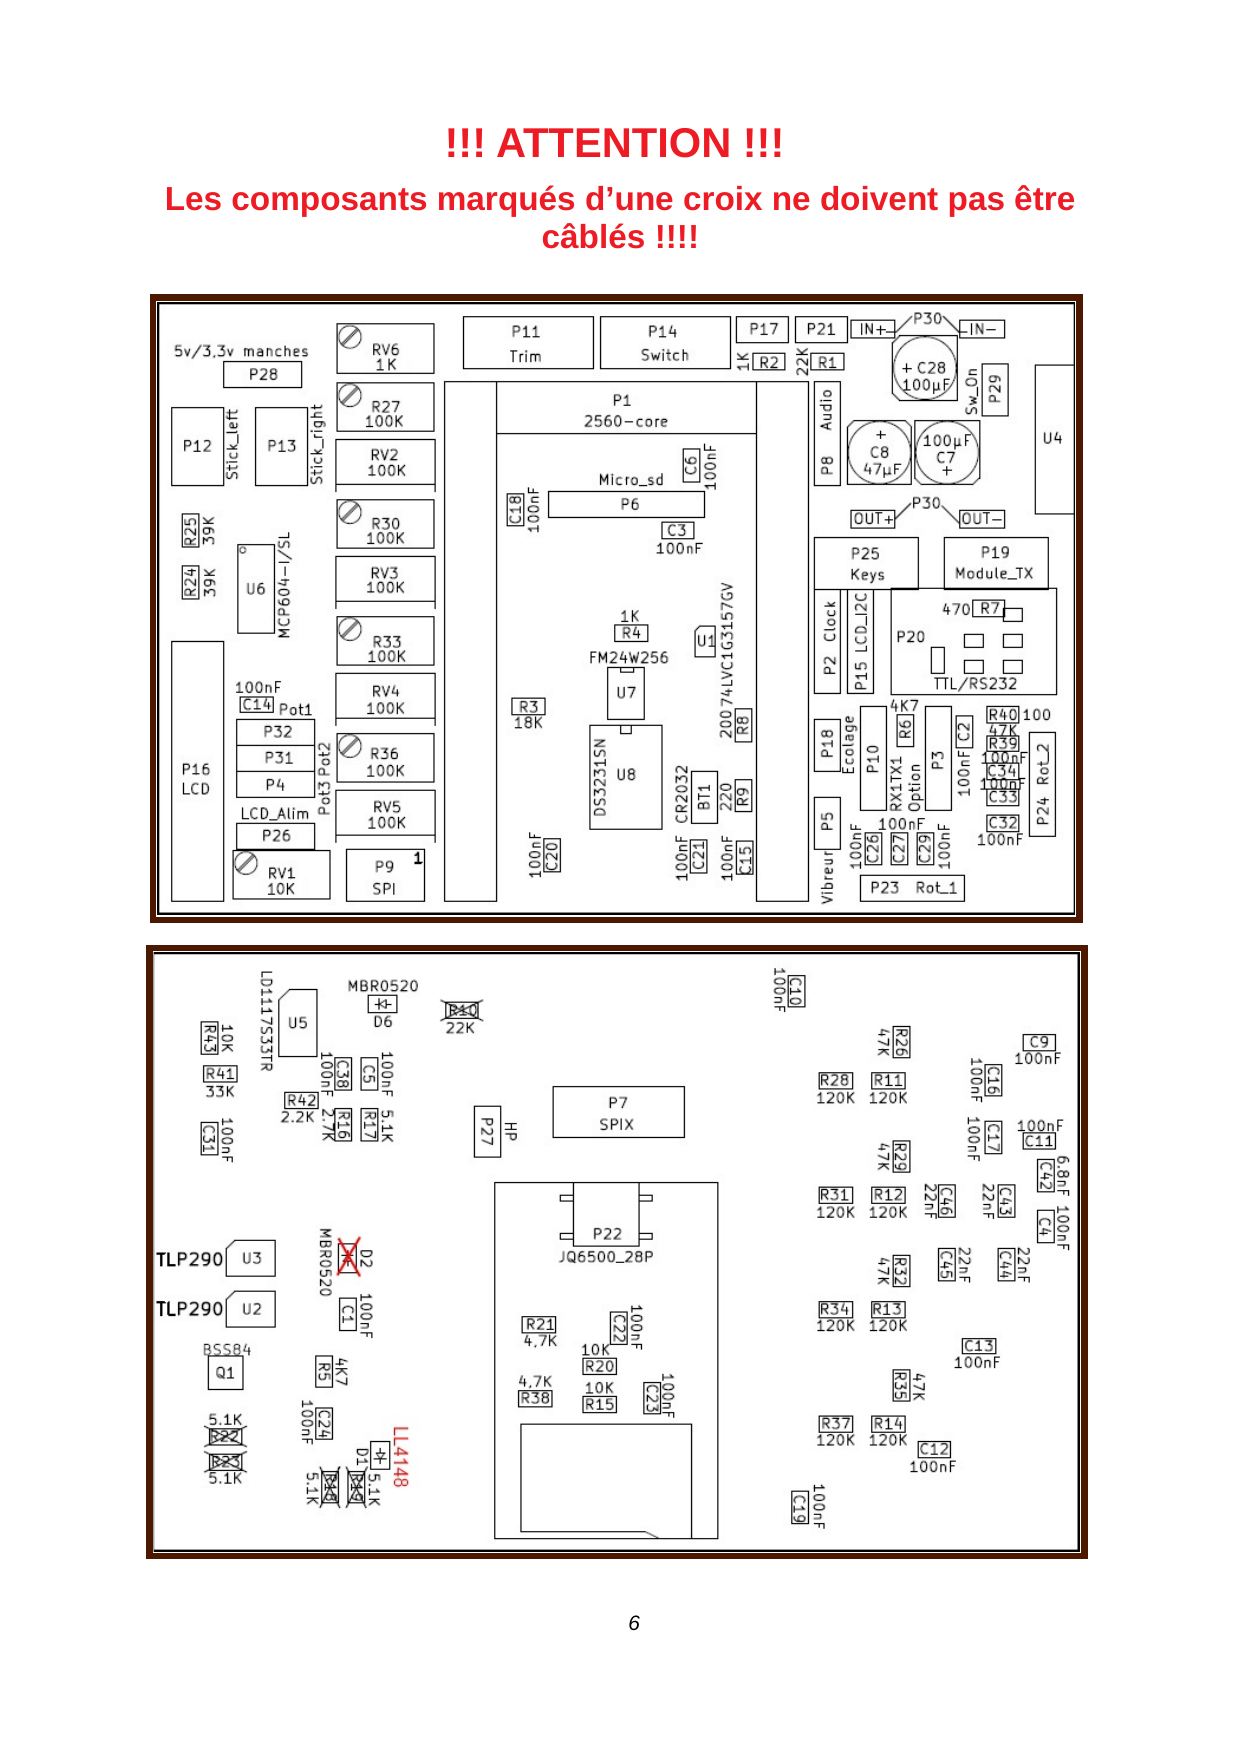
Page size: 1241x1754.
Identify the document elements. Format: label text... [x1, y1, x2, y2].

text Les composants marqués d’une croix ne doivent pas être câblés !!!! [118, 178, 1122, 255]
picture [154, 952, 1080, 1552]
text !!! ATTENTION !!! [118, 118, 1122, 166]
picture [158, 302, 1074, 915]
